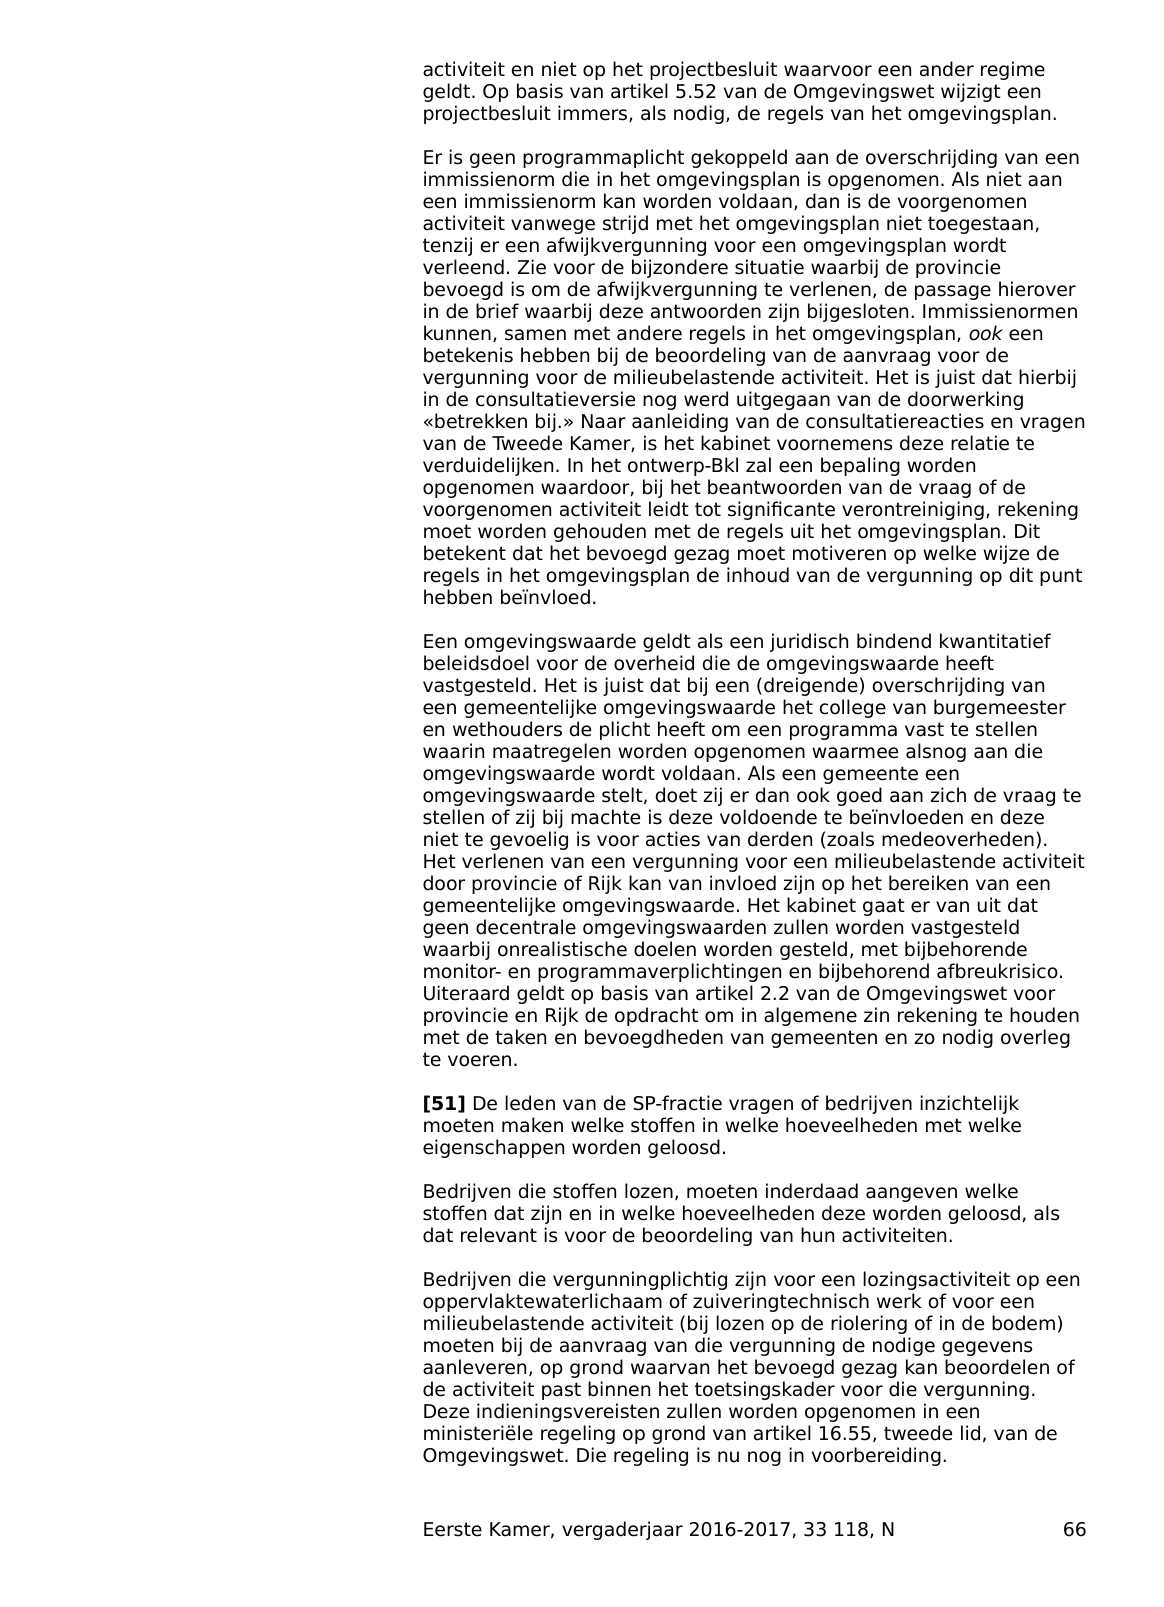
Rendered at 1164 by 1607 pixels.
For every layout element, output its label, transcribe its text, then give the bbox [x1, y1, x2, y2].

text activiteit en niet op het projectbesluit waarvoor een ander regime geldt. Op basis van artikel 5.52 van de Omgevingswet wijzigt een projectbesluit immers, als nodig, de regels van het omgevingsplan. [422, 59, 1087, 125]
text Een omgevingswaarde geldt als een juridisch bindend kwantitatief beleidsdoel voor de overheid die de omgevingswaarde heeft vastgesteld. Het is juist dat bij een (dreigende) overschrijding van een gemeentelijke omgevingswaarde het college van burgemeester en wethouders de plicht heeft om een programma vast te stellen waarin maatregelen worden opgenomen waarmee alsnog aan die omgevingswaarde wordt voldaan. Als een gemeente een omgevingswaarde stelt, doet zij er dan ook goed aan zich de vraag te stellen of zij bij machte is deze voldoende te beïnvloeden en deze niet te gevoelig is voor acties van derden (zoals medeoverheden). Het verlenen van een vergunning voor een milieubelastende activiteit door provincie of Rijk kan van invloed zijn op het bereiken van een gemeentelijke omgevingswaarde. Het kabinet gaat er van uit dat geen decentrale omgevingswaarden zullen worden vastgesteld waarbij onrealistische doelen worden gesteld, met bijbehorende monitor- en programmaverplichtingen en bijbehorend afbreukrisico. Uiteraard geldt op basis van artikel 2.2 van de Omgevingswet voor provincie en Rijk de opdracht om in algemene zin rekening te houden met de taken en bevoegdheden van gemeenten en zo nodig overleg te voeren. [422, 631, 1087, 1071]
text Er is geen programmaplicht gekoppeld aan de overschrijding van een immissienorm die in het omgevingsplan is opgenomen. Als niet aan een immissienorm kan worden voldaan, dan is de voorgenomen activiteit vanwege strijd met het omgevingsplan niet toegestaan, tenzij er een afwijkvergunning voor een omgevingsplan wordt verleend. Zie voor de bijzondere situatie waarbij de provincie bevoegd is om de afwijkvergunning te verlenen, de passage hierover in de brief waarbij deze antwoorden zijn bijgesloten. Immissienormen kunnen, samen met andere regels in het omgevingsplan, ook een betekenis hebben bij de beoordeling van de aanvraag voor de vergunning voor de milieubelastende activiteit. Het is juist dat hierbij in de consultatieversie nog werd uitgegaan van de doorwerking «betrekken bij.» Naar aanleiding van de consultatiereacties en vragen van de Tweede Kamer, is het kabinet voornemens deze relatie te verduidelijken. In het ontwerp-Bkl zal een bepaling worden opgenomen waardoor, bij het beantwoorden van de vraag of de voorgenomen activiteit leidt tot significante verontreiniging, rekening moet worden gehouden met de regels uit het omgevingsplan. Dit betekent dat het bevoegd gezag moet motiveren op welke wijze de regels in het omgevingsplan de inhoud van de vergunning op dit punt hebben beïnvloed. [422, 147, 1087, 609]
text [51] De leden van de SP-fractie vragen of bedrijven inzichtelijk moeten maken welke stoffen in welke hoeveelheden met welke eigenschappen worden geloosd. [422, 1093, 1087, 1159]
text Bedrijven die vergunningplichtig zijn voor een lozingsactiviteit op een oppervlaktewaterlichaam of zuiveringtechnisch werk of voor een milieubelastende activiteit (bij lozen op de riolering of in de bodem) moeten bij de aanvraag van die vergunning de nodige gegevens aanleveren, op grond waarvan het bevoegd gezag kan beoordelen of de activiteit past binnen het toetsingskader voor die vergunning. Deze indieningsvereisten zullen worden opgenomen in een ministeriële regeling op grond van artikel 16.55, tweede lid, van de Omgevingswet. Die regeling is nu nog in voorbereiding. [422, 1269, 1087, 1467]
text Bedrijven die stoffen lozen, moeten inderdaad aangeven welke stoffen dat zijn en in welke hoeveelheden deze worden geloosd, als dat relevant is voor de beoordeling van hun activiteiten. [422, 1181, 1087, 1247]
